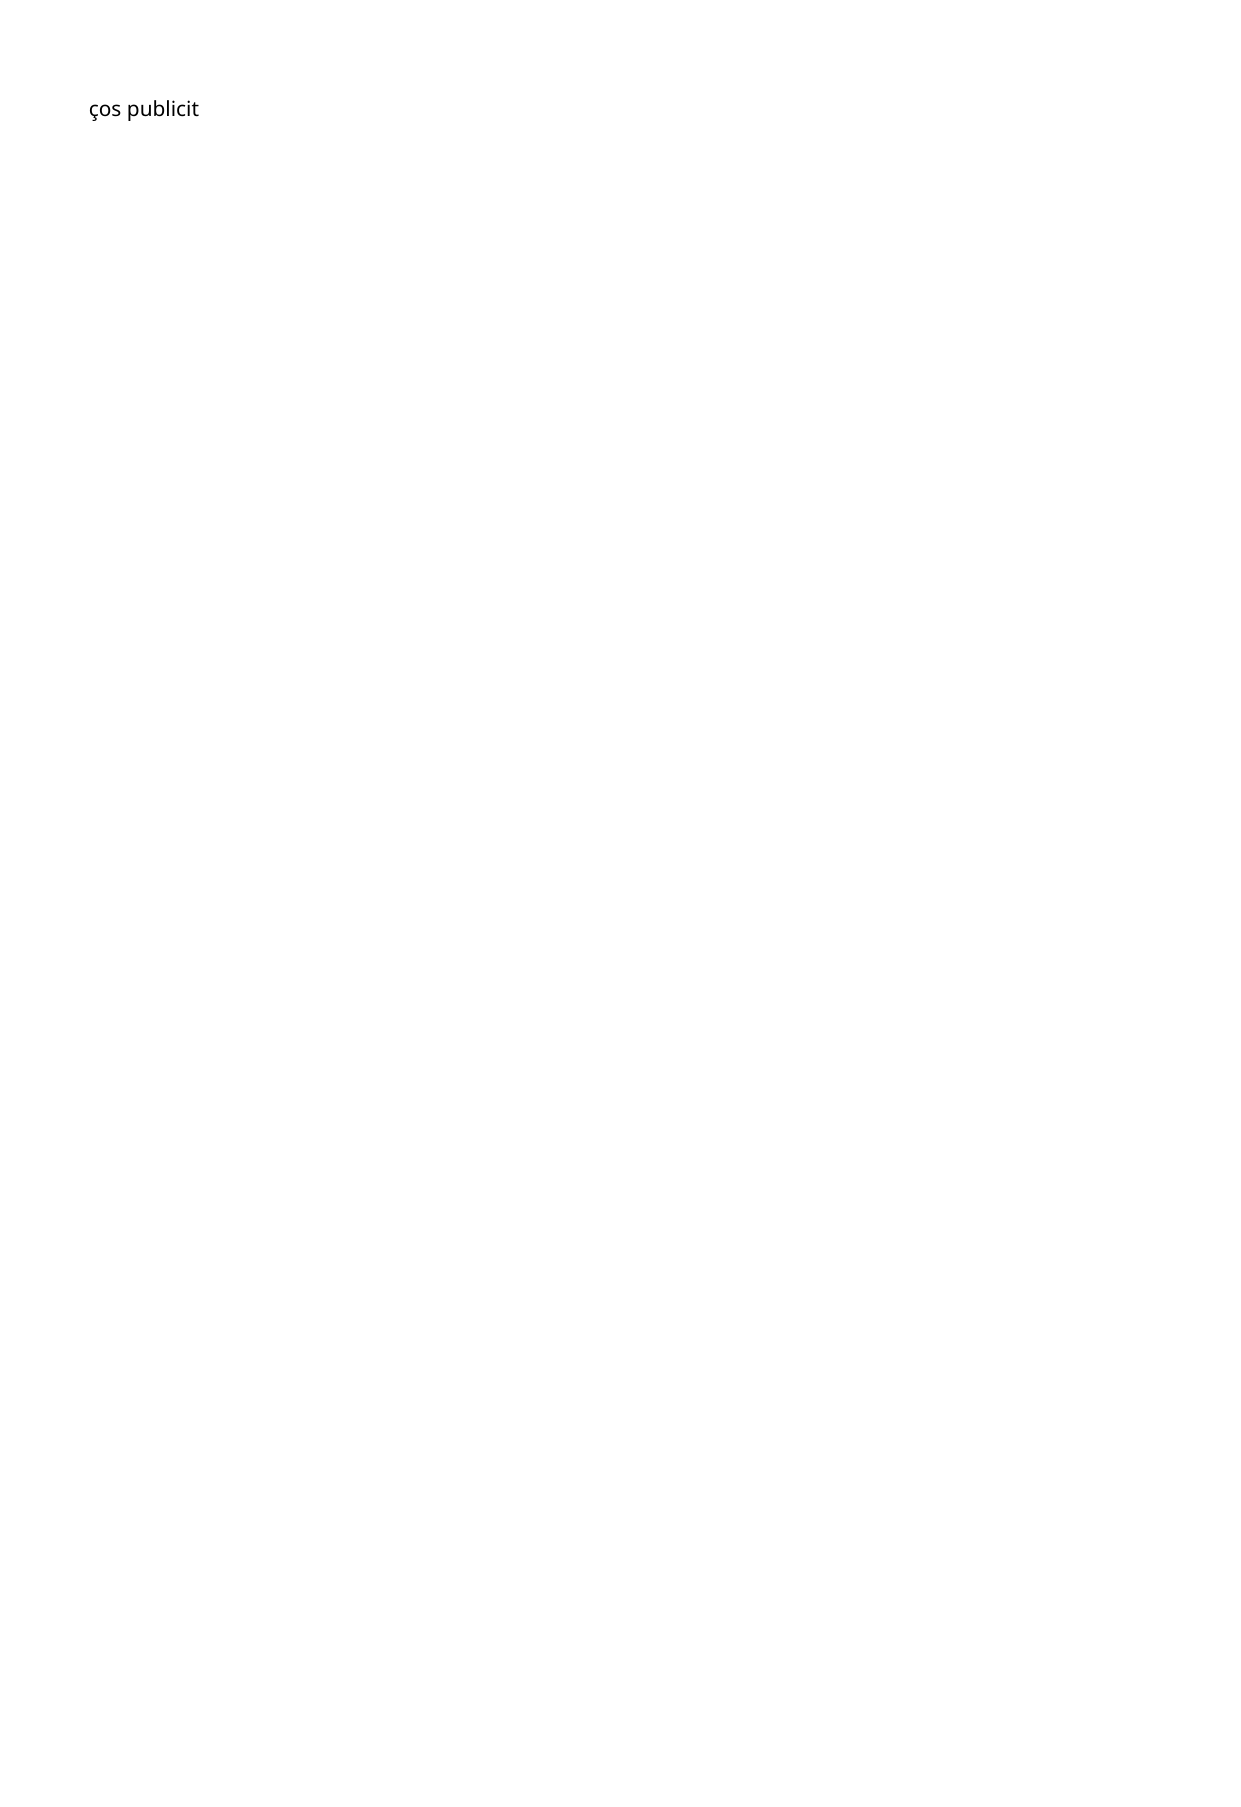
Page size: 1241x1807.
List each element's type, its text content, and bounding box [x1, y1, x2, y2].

text ços publicit [89, 94, 1158, 122]
